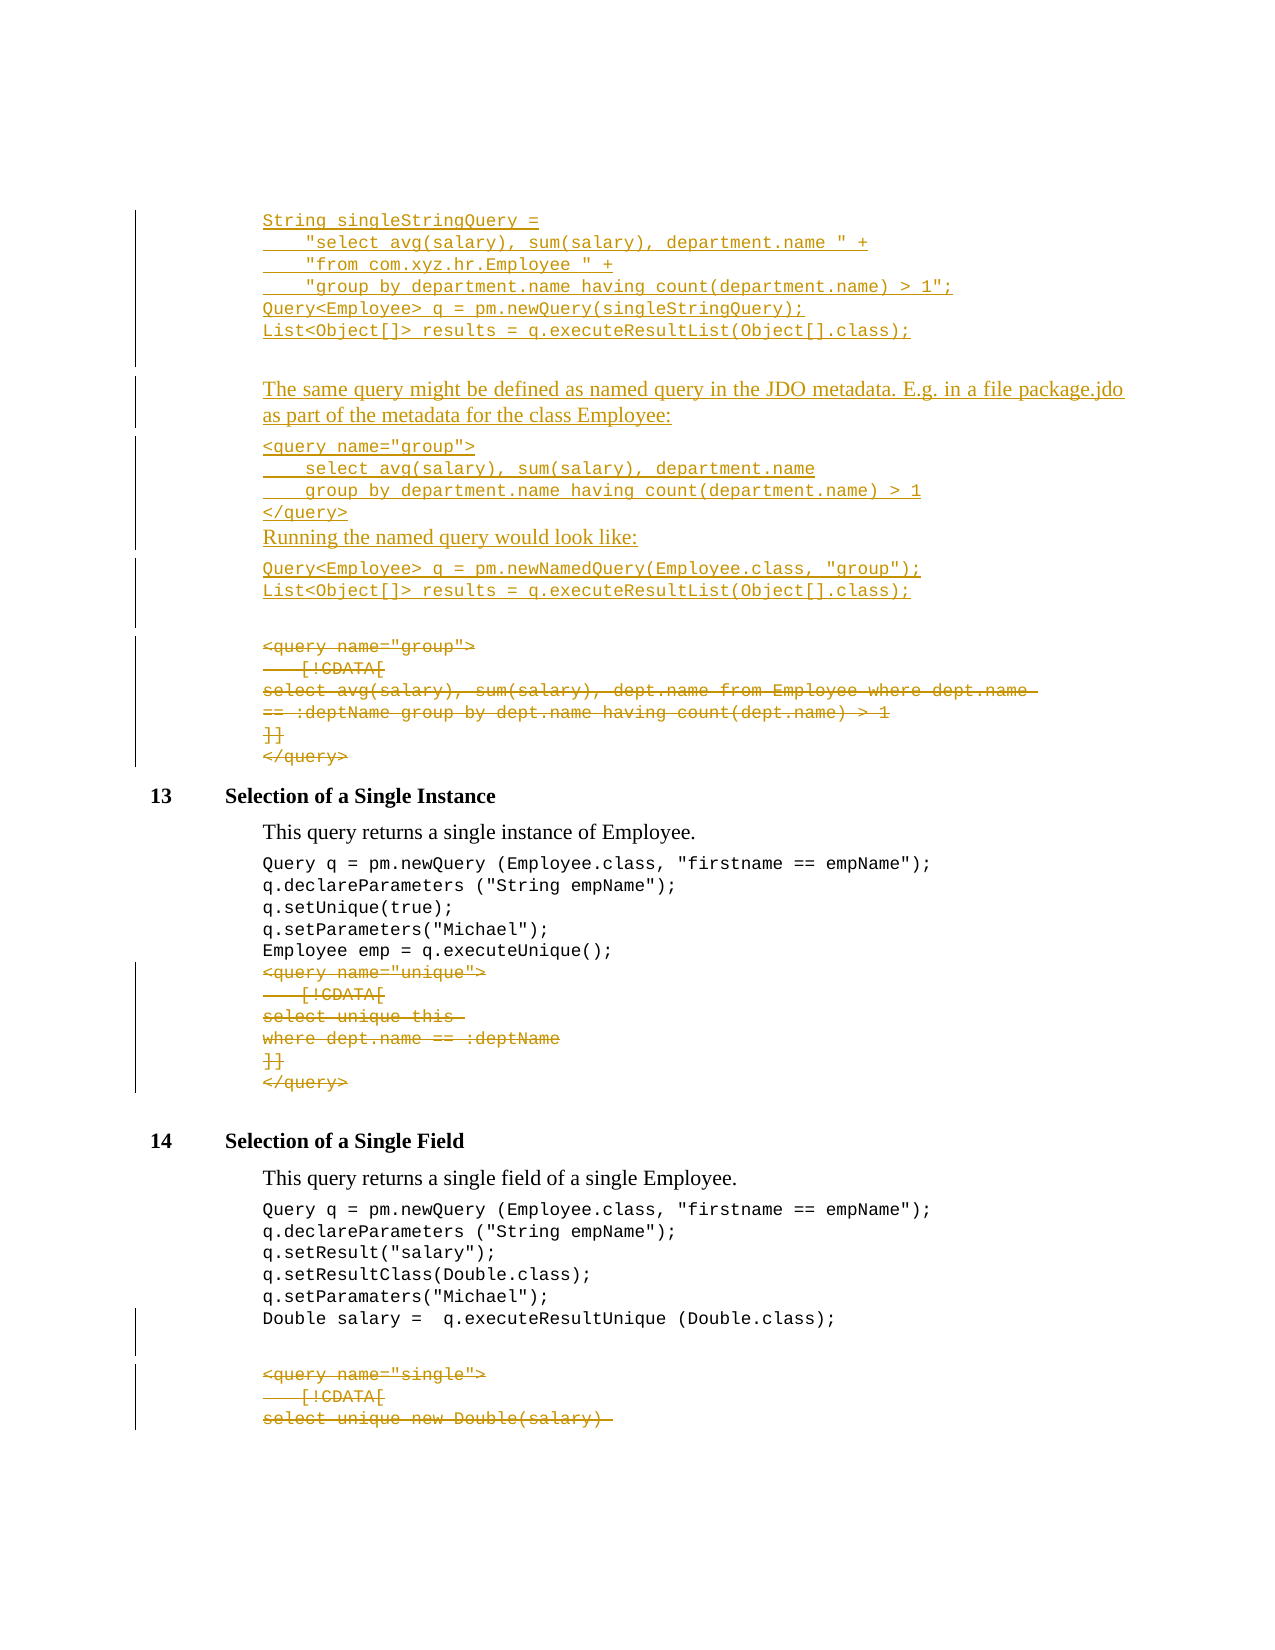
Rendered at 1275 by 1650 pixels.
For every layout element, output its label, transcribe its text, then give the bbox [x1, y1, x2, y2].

text q.setUnique(true); [262, 896, 1125, 918]
text q.declareParameters ("String empName"); [262, 1220, 1125, 1242]
text select avg(salary), sum(salary), department.name [262, 458, 1125, 480]
text "group by department.name having count(department.name) > 1"; [262, 276, 1125, 297]
text The same query might be defined as named query in the JDO metadata. E.g. in a file package.jdo [262, 376, 1125, 398]
subtitle Selection of a Single Instance [150, 782, 1125, 808]
text Query q = pm.newQuery (Employee.class, "firstname == empName"); [262, 1198, 1125, 1220]
text q.setParamaters("Michael"); [262, 1286, 1125, 1308]
text as part of the metadata for the class Employee: [262, 399, 1125, 428]
text List<Object[]> results = q.executeResultList(Object[].class); [262, 580, 1125, 602]
text Employee emp = q.executeUnique(); [262, 940, 1125, 962]
text q.setResultClass(Double.class); [262, 1264, 1125, 1286]
text q.declareParameters ("String empName"); [262, 874, 1125, 896]
text </query> [262, 502, 1125, 523]
text This query returns a single field of a single Employee. [262, 1164, 1125, 1190]
subtitle Selection of a Single Field [150, 1128, 1125, 1154]
text String singleStringQuery = [262, 210, 1125, 232]
text Double salary = q.executeResultUnique (Double.class); [262, 1308, 1125, 1330]
text Running the named query would look like: [262, 523, 1125, 549]
text "select avg(salary), sum(salary), department.name " + [262, 232, 1125, 254]
text q.setParameters("Michael"); [262, 918, 1125, 940]
text Query<Employee> q = pm.newQuery(singleStringQuery); [262, 297, 1125, 319]
text Query q = pm.newQuery (Employee.class, "firstname == empName"); [262, 853, 1125, 874]
text group by department.name having count(department.name) > 1 [262, 480, 1125, 502]
text q.setResult("salary"); [262, 1242, 1125, 1264]
text This query returns a single instance of Employee. [262, 818, 1125, 844]
text <query name="group"> [262, 436, 1125, 458]
text Query<Employee> q = pm.newNamedQuery(Employee.class, "group"); [262, 558, 1125, 580]
text List<Object[]> results = q.executeResultList(Object[].class); [262, 319, 1125, 341]
text "from com.xyz.hr.Employee " + [262, 254, 1125, 276]
